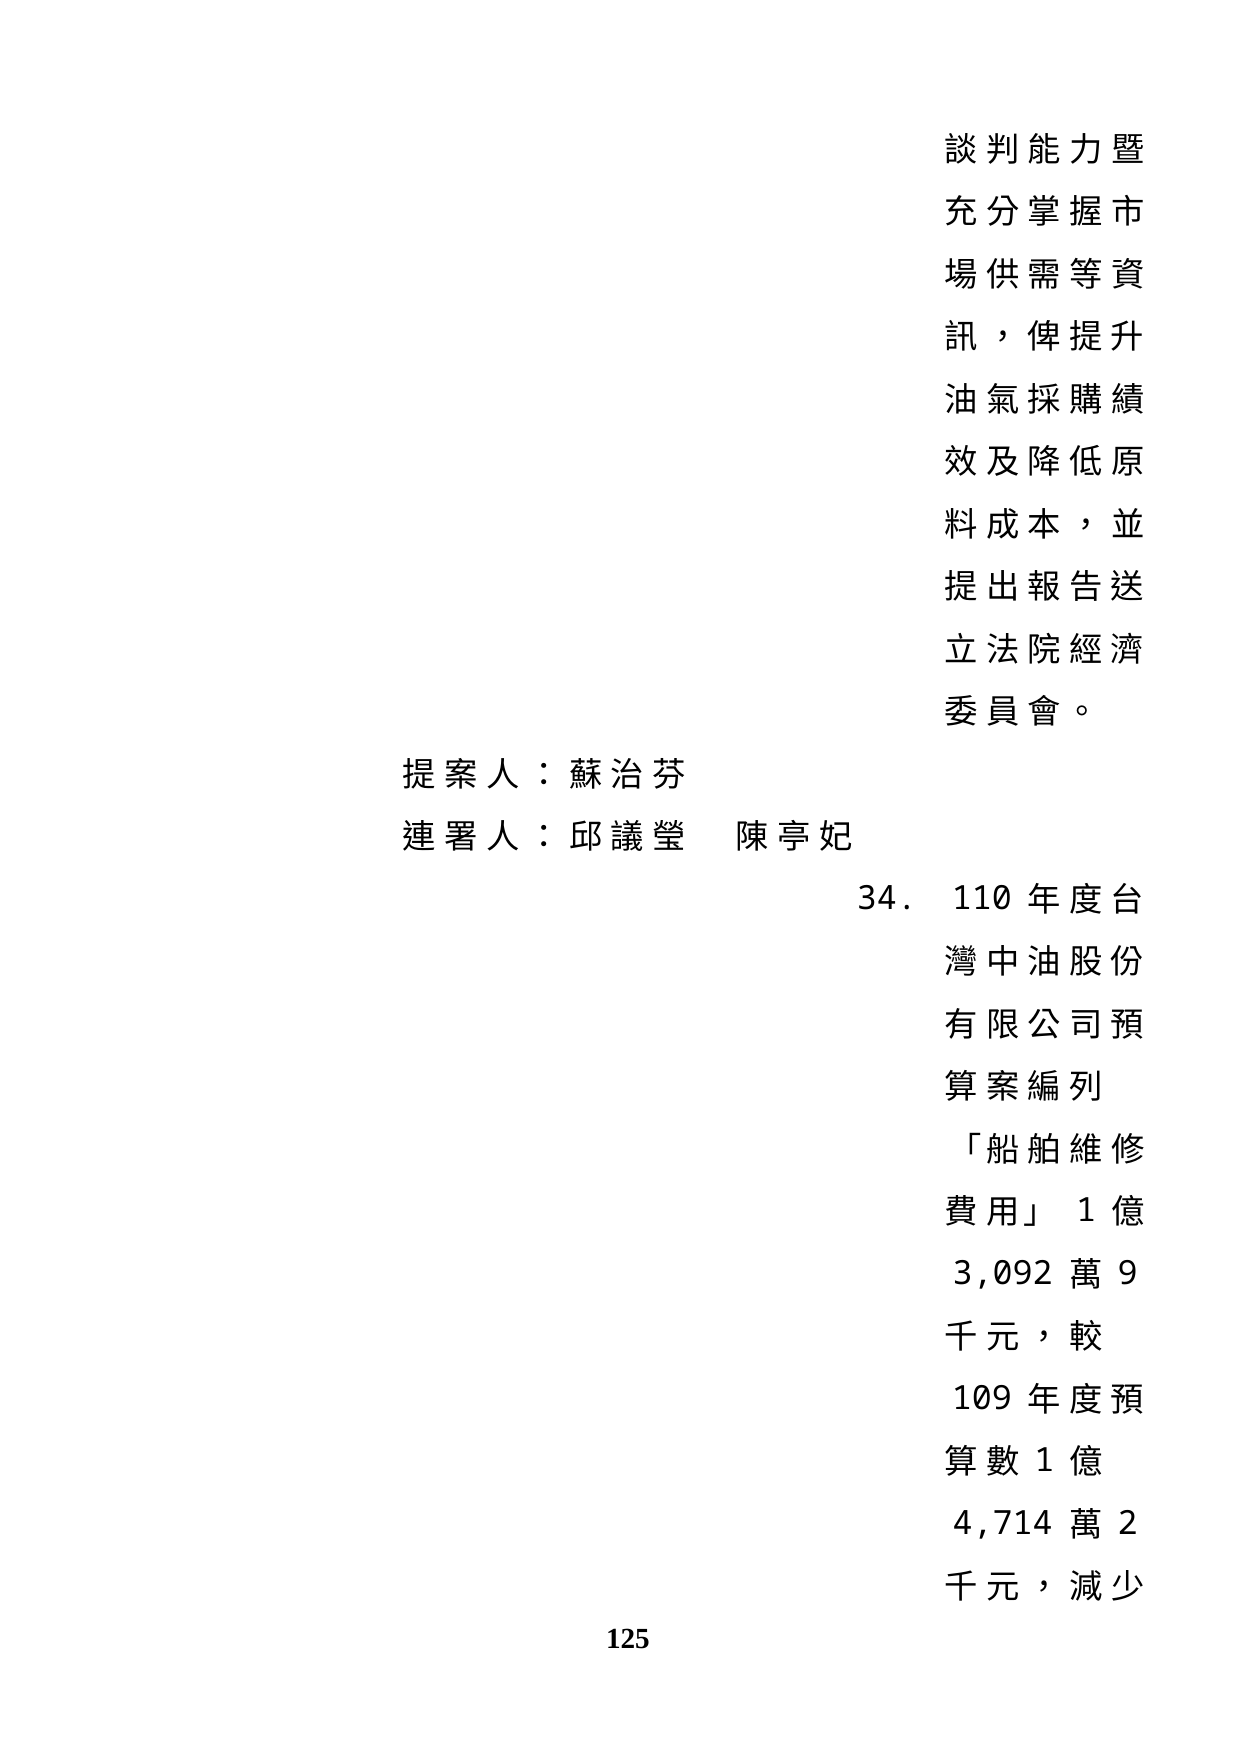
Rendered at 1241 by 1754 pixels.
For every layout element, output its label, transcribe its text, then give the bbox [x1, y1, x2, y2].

text 連署人：邱議瑩 陳亭妃 [384, 792, 1044, 855]
list 110年度台灣中油股份有限公司預算案編列「船舶維修費用」1億3,092萬9千元，較109年度預算數1億4,714萬2千元，減少 [849, 855, 1148, 1605]
text 提案人：蘇治芬 [384, 730, 1044, 792]
list 談判能力暨充分掌握市場供需等資訊，俾提升油氣採購績效及降低原料成本，並提出報告送立法院經濟委員會。 [849, 105, 1148, 730]
